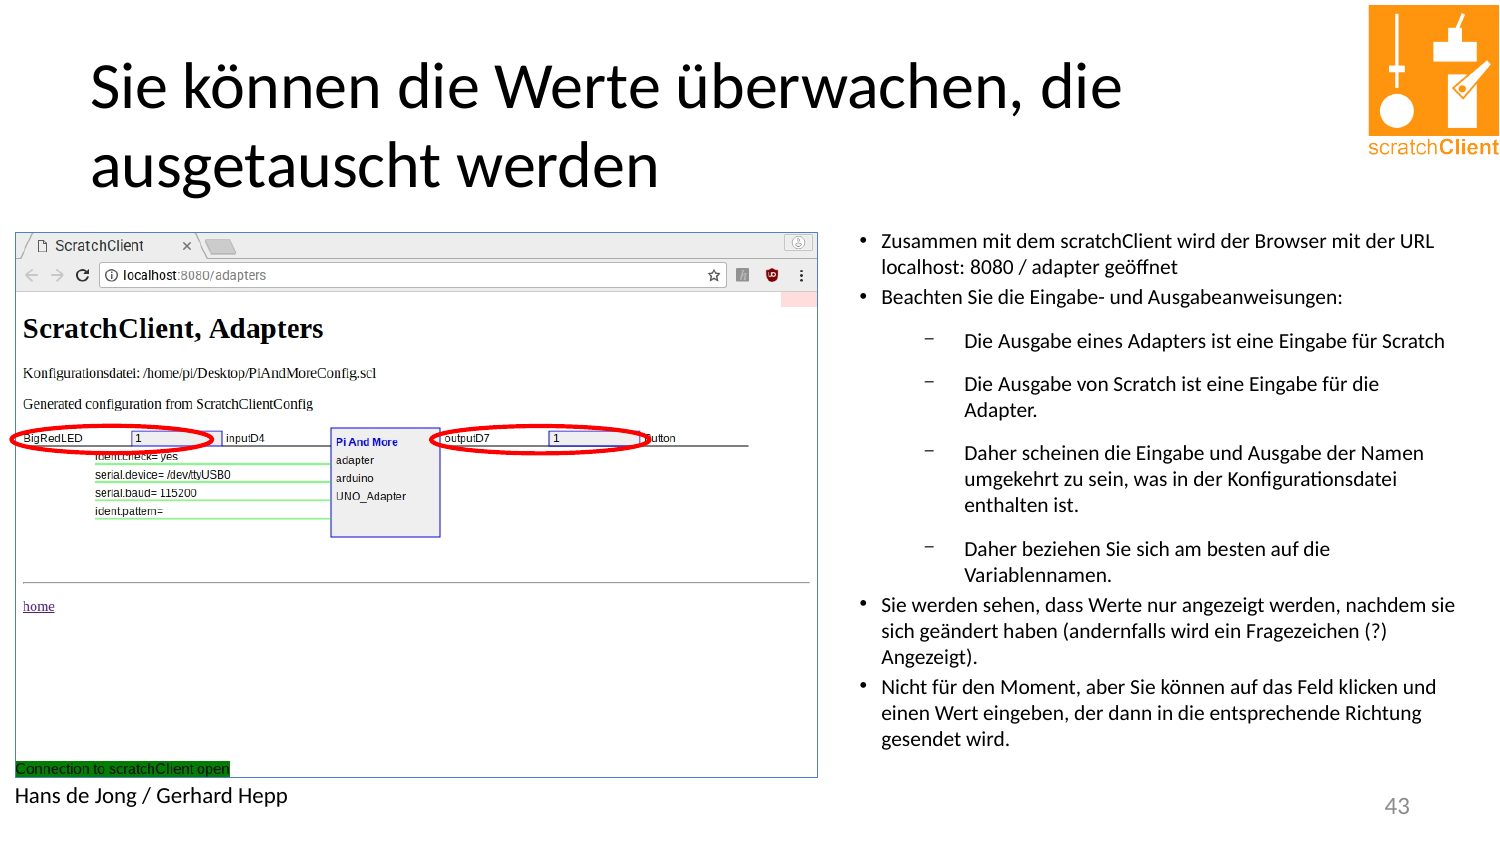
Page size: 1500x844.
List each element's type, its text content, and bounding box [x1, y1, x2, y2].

slide_number [1340, 782, 1425, 827]
picture [15, 232, 817, 777]
picture [1366, 5, 1500, 160]
list Zusammen mit dem scratchClient wird der Browser mit der URL localhost: 8080 / adapter geöffnet Beachten Sie die Eingabe- und Ausgabeanweisungen: Die Ausgabe eines Adapters ist eine Eingabe für Scratch Die Ausgabe von Scratch ist eine Eingabe für die Adapter. Daher scheinen die Eingabe und Ausgabe der Namen umgekehrt zu sein, was in der Konfigurationsdatei enthalten ist. Daher beziehen Sie sich am besten auf die Variablennamen. Sie werden sehen, dass Werte nur angezeigt werden, nachdem sie sich geändert haben (andernfalls wird ein Fragezeichen (?) Angezeigt). Nicht für den Moment, aber Sie können auf das Feld klicken und einen Wert eingeben, der dann in die entsprechende Richtung gesendet wird. [844, 219, 1473, 777]
title Sie können die Werte überwachen, die ausgetauscht werden [75, 33, 1425, 210]
picture [15, 428, 209, 451]
